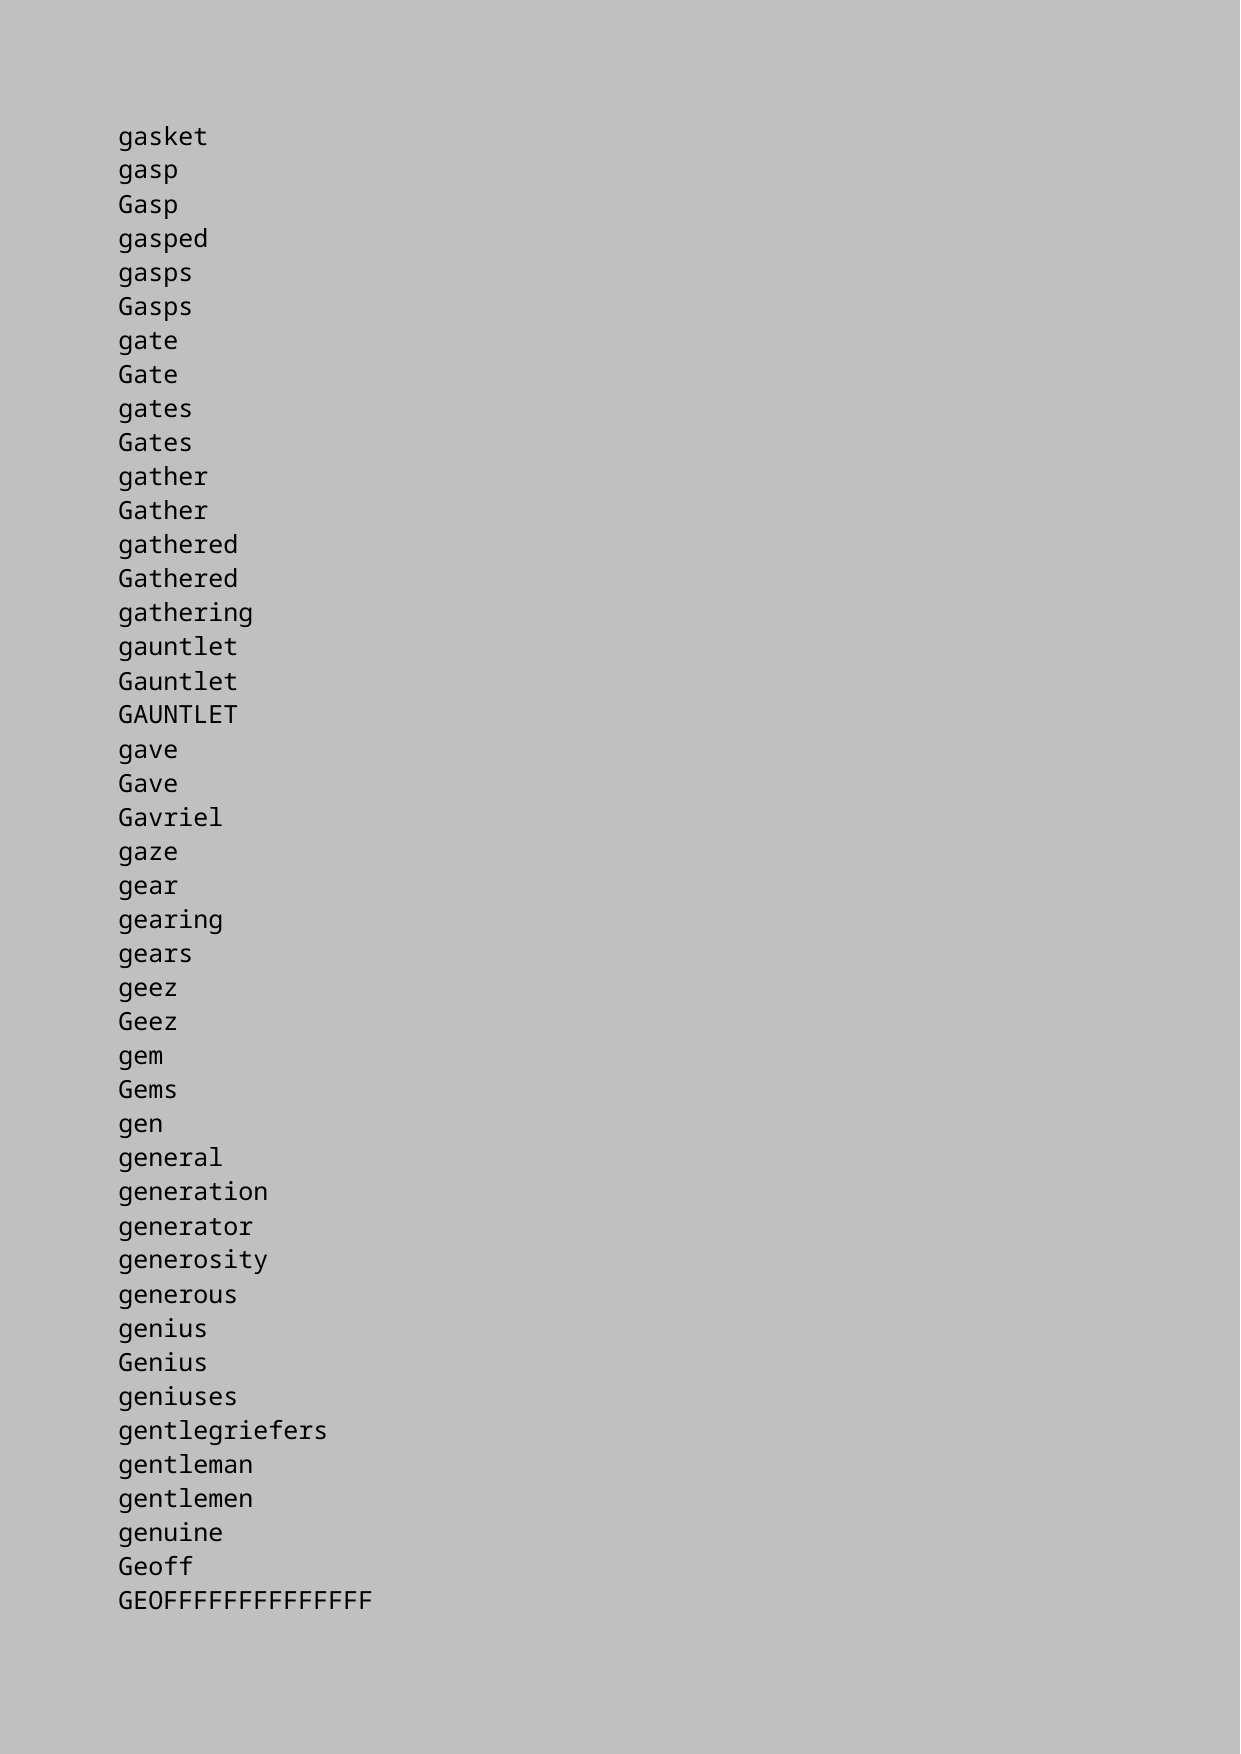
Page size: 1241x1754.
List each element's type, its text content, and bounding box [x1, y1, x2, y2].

text geniuses [118, 1378, 1122, 1412]
text gate [118, 322, 1122, 357]
text genuine [118, 1515, 1122, 1549]
text gentlemen [118, 1481, 1122, 1515]
text gathering [118, 595, 1122, 629]
text gates [118, 391, 1122, 425]
text Gasps [118, 288, 1122, 322]
text gather [118, 459, 1122, 493]
text generosity [118, 1242, 1122, 1276]
text gasps [118, 254, 1122, 288]
text gears [118, 936, 1122, 970]
text gauntlet [118, 629, 1122, 663]
text Genius [118, 1344, 1122, 1378]
text Gave [118, 765, 1122, 799]
text gentlegriefers [118, 1412, 1122, 1447]
text gem [118, 1038, 1122, 1072]
text Geez [118, 1004, 1122, 1038]
text Geoff [118, 1549, 1122, 1583]
text generation [118, 1174, 1122, 1208]
text Gathered [118, 561, 1122, 595]
text Gavriel [118, 799, 1122, 833]
text Gems [118, 1072, 1122, 1106]
text gave [118, 731, 1122, 765]
text gaze [118, 833, 1122, 867]
text Gate [118, 357, 1122, 391]
text gasped [118, 220, 1122, 254]
text gentleman [118, 1447, 1122, 1481]
text gasp [118, 152, 1122, 186]
text gasket [118, 118, 1122, 152]
text generous [118, 1276, 1122, 1310]
text Gather [118, 493, 1122, 527]
text gearing [118, 902, 1122, 936]
text Gasp [118, 186, 1122, 220]
text Gauntlet [118, 663, 1122, 697]
text geez [118, 970, 1122, 1004]
text genius [118, 1310, 1122, 1344]
text gen [118, 1106, 1122, 1140]
text general [118, 1140, 1122, 1174]
text gear [118, 867, 1122, 902]
text gathered [118, 527, 1122, 561]
text GEOFFFFFFFFFFFFFF [118, 1583, 1122, 1617]
text Gates [118, 425, 1122, 459]
text generator [118, 1208, 1122, 1242]
text GAUNTLET [118, 697, 1122, 731]
